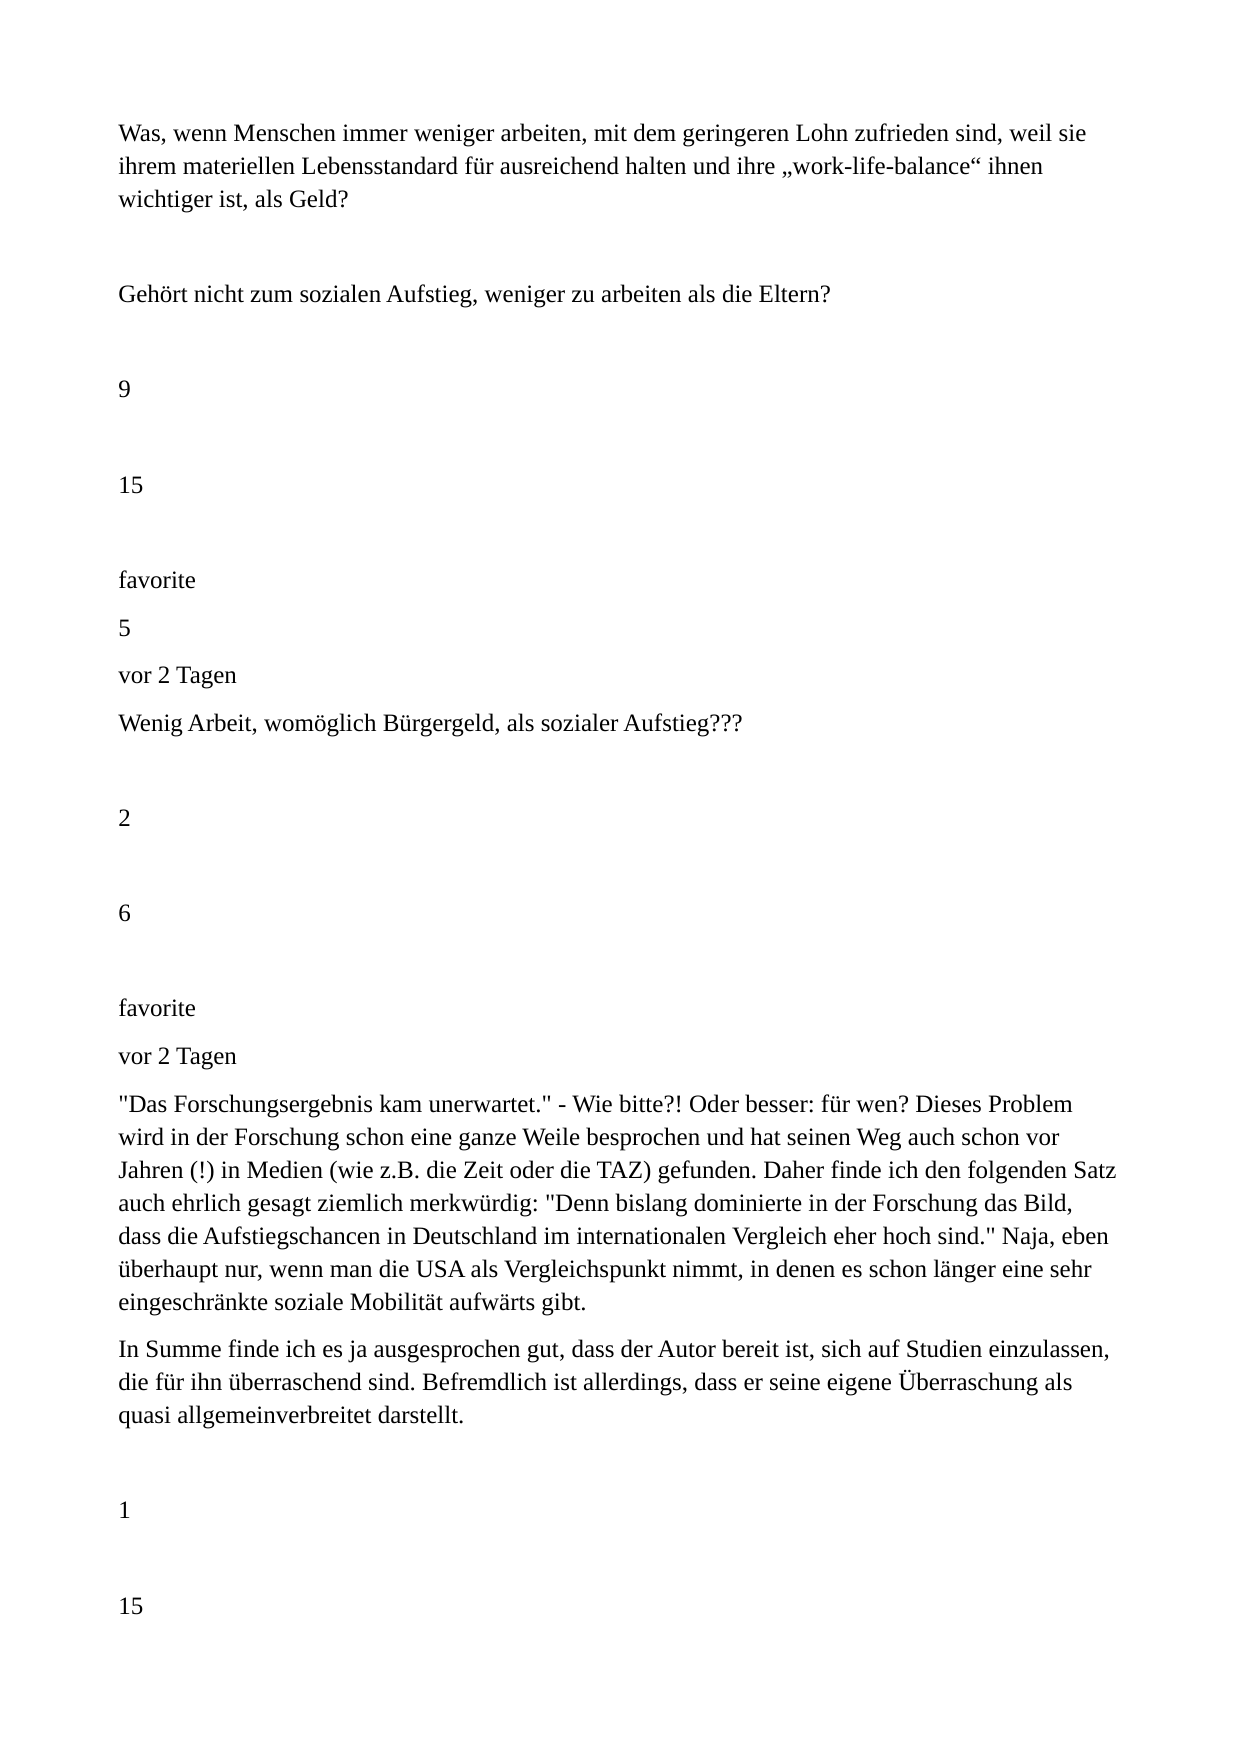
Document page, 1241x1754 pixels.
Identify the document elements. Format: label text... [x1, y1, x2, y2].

text 2 [118, 803, 1122, 832]
text Wenig Arbeit, womöglich Bürgergeld, als sozialer Aufstieg??? [118, 708, 1122, 737]
text "Das Forschungsergebnis kam unerwartet." - Wie bitte?! Oder besser: für wen? Dieses Problem wird in der Forschung schon eine ganze Weile besprochen und hat seinen Weg auch schon vor Jahren (!) in Medien (wie z.B. die Zeit oder die TAZ) gefunden. Daher finde ich den folgenden Satz auch ehrlich gesagt ziemlich merkwürdig: "Denn bislang dominierte in der Forschung das Bild, dass die Aufstiegschancen in Deutschland im internationalen Vergleich eher hoch sind." Naja, eben überhaupt nur, wenn man die USA als Vergleichspunkt nimmt, in denen es schon länger eine sehr eingeschränkte soziale Mobilität aufwärts gibt. [118, 1089, 1122, 1316]
text 5 [118, 613, 1122, 641]
text 6 [118, 898, 1122, 927]
text 9 [118, 374, 1122, 403]
text In Summe finde ich es ja ausgesprochen gut, dass der Autor bereit ist, sich auf Studien einzulassen, die für ihn überraschend sind. Befremdlich ist allerdings, dass er seine eigene Überraschung als quasi allgemeinverbreitet darstellt. [118, 1334, 1122, 1429]
text vor 2 Tagen [118, 1041, 1122, 1070]
text vor 2 Tagen [118, 660, 1122, 689]
text Was, wenn Menschen immer weniger arbeiten, mit dem geringeren Lohn zufrieden sind, weil sie ihrem materiellen Lebensstandard für ausreichend halten und ihre „work-life-balance“ ihnen wichtiger ist, als Geld? [118, 118, 1122, 213]
text 15 [118, 1591, 1122, 1619]
text 15 [118, 470, 1122, 498]
text favorite [118, 993, 1122, 1022]
text Gehört nicht zum sozialen Aufstieg, weniger zu arbeiten als die Eltern? [118, 279, 1122, 308]
text 1 [118, 1496, 1122, 1524]
text favorite [118, 565, 1122, 594]
